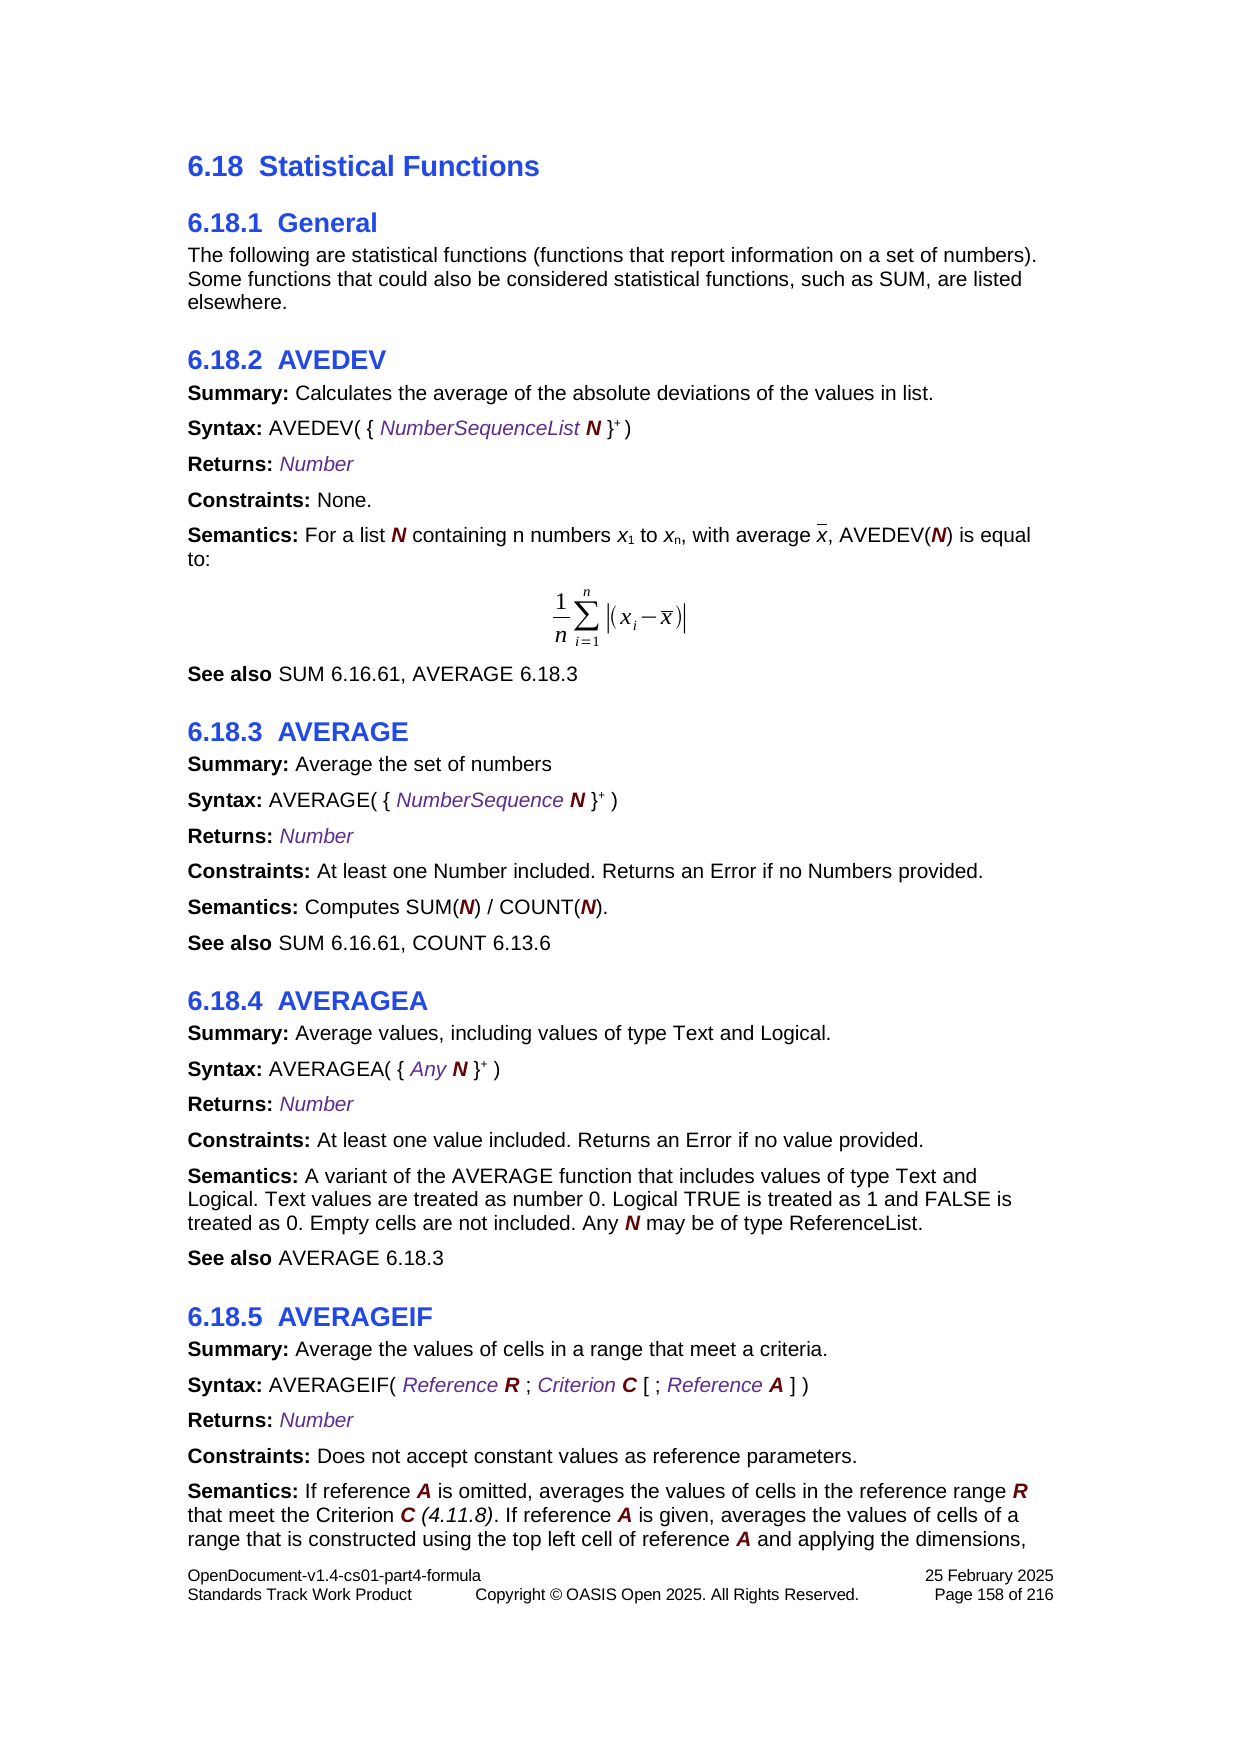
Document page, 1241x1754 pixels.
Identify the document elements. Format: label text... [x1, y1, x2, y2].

text Returns: Number [187, 1093, 1053, 1116]
text Returns: Number [187, 1409, 1053, 1432]
text See also AVERAGE 6.18.3 [187, 1247, 1053, 1270]
subtitle AVERAGEA [187, 986, 1053, 1016]
text Summary: Average the values of cells in a range that meet a criteria. [187, 1337, 1053, 1361]
text Semantics: Computes SUM(N) / COUNT(N). [187, 895, 1053, 919]
text The following are statistical functions (functions that report information on a set of numbers). Some functions that could also be considered statistical functions, such as SUM, are listed elsewhere. [187, 243, 1053, 314]
text Constraints: At least one Number included. Returns an Error if no Numbers provided. [187, 860, 1053, 883]
text Constraints: At least one value included. Returns an Error if no value provided. [187, 1128, 1053, 1152]
text Constraints: Does not accept constant values as reference parameters. [187, 1444, 1053, 1468]
subtitle General [187, 207, 1053, 237]
subtitle AVEDEV [187, 345, 1053, 375]
text Syntax: AVEDEV( { NumberSequenceList N }+ ) [187, 417, 1053, 440]
text See also SUM 6.16.61, COUNT 6.13.6 [187, 931, 1053, 954]
text Summary: Calculates the average of the absolute deviations of the values in list. [187, 381, 1053, 405]
text Returns: Number [187, 452, 1053, 476]
text Returns: Number [187, 824, 1053, 848]
text Syntax: AVERAGEIF( Reference R ; Criterion C [ ; Reference A ] ) [187, 1373, 1053, 1397]
text Summary: Average the set of numbers [187, 753, 1053, 776]
subtitle AVERAGEIF [187, 1301, 1053, 1331]
subtitle Statistical Functions [187, 150, 1053, 182]
text Semantics: A variant of the AVERAGE function that includes values of type Text and Logical. Text values are treated as number 0. Logical TRUE is treated as 1 and FALSE is treated as 0. Empty cells are not included. Any N may be of type ReferenceList. [187, 1164, 1053, 1235]
text Summary: Average values, including values of type Text and Logical. [187, 1022, 1053, 1045]
text Semantics: If reference A is omitted, averages the values of cells in the reference range R that meet the Criterion C (4.11.8). If reference A is given, averages the values of cells of a range that is constructed using the top left cell of reference A and applying the dimensions, [187, 1480, 1053, 1551]
text Syntax: AVERAGEA( { Any N }+ ) [187, 1057, 1053, 1081]
text Syntax: AVERAGE( { NumberSequence N }+ ) [187, 788, 1053, 812]
text Constraints: None. [187, 488, 1053, 512]
text Semantics: For a list N containing n numbers x1 to xn, with average x, AVEDEV(N) is equal to: [187, 524, 1053, 571]
text See also SUM 6.16.61, AVERAGE 6.18.3 [187, 662, 1053, 686]
subtitle AVERAGE [187, 717, 1053, 747]
